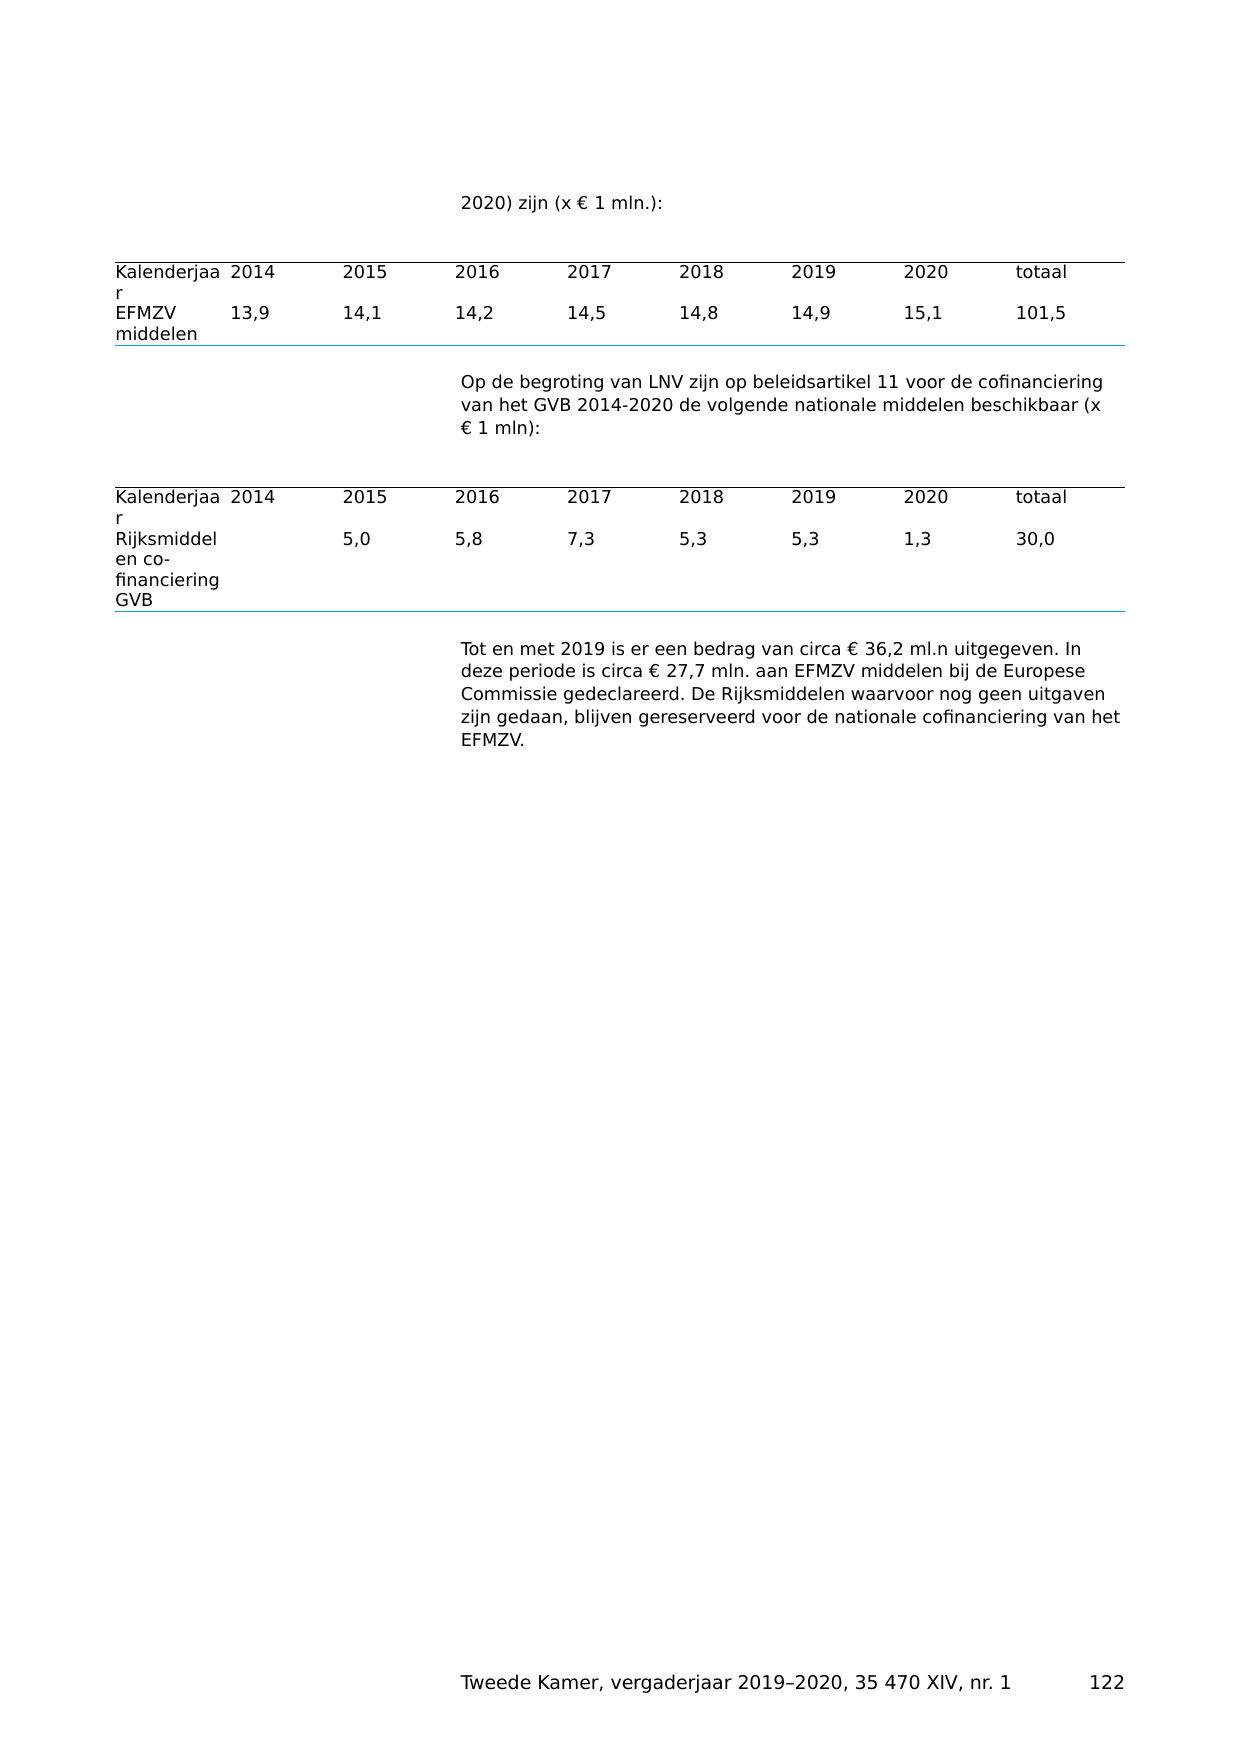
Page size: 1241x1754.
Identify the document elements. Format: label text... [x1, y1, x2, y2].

table_cell 2020 [900, 488, 1013, 528]
table_cell 7,3 [564, 529, 676, 611]
table_cell EFMZV middelen [115, 303, 227, 344]
table_cell 2019 [788, 263, 900, 303]
table_cell 5,3 [788, 529, 900, 611]
table_cell 2016 [452, 488, 564, 528]
table_cell 2018 [676, 488, 788, 528]
table_cell 101,5 [1013, 303, 1125, 344]
table_cell 14,5 [564, 303, 676, 344]
table_cell 5,3 [676, 529, 788, 611]
table_cell 14,9 [788, 303, 900, 344]
table_cell 14,8 [676, 303, 788, 344]
table_cell 30,0 [1013, 529, 1125, 611]
table_cell Kalenderjaar [115, 263, 227, 303]
table_header Voor Nederland beschikbare EU-budgetten EFMZV 2014 - 2020 (bedragen x 1 mln.) [115, 237, 1125, 262]
table_cell totaal [1013, 488, 1125, 528]
table_cell 2016 [452, 263, 564, 303]
table_cell 14,1 [340, 303, 452, 344]
text Tot en met 2019 is er een bedrag van circa € 36,2 ml.n uitgegeven. In deze periode is circa € 27,7 mln. aan EFMZV middelen bij de Europese Commissie gedeclareerd. De Rijksmiddelen waarvoor nog geen uitgaven zijn gedaan, blijven gereserveerd voor de nationale cofinanciering van het EFMZV. [461, 637, 1125, 751]
table_cell 2017 [564, 263, 676, 303]
table_cell 5,8 [452, 529, 564, 611]
table_cell 2020 [900, 263, 1013, 303]
table_cell 14,2 [452, 303, 564, 344]
table_cell 5,0 [340, 529, 452, 611]
table_cell [227, 529, 339, 611]
text 2020) zijn (x € 1 mln.): [461, 191, 1125, 214]
table_cell 2015 [340, 263, 452, 303]
table_cell 2014 [227, 488, 339, 528]
text Op de begroting van LNV zijn op beleidsartikel 11 voor de cofinanciering van het GVB 2014-2020 de volgende nationale middelen beschikbaar (x € 1 mln): [461, 370, 1125, 439]
table_cell 2017 [564, 488, 676, 528]
table_cell 2014 [227, 263, 339, 303]
table_cell 15,1 [900, 303, 1013, 344]
table_cell Kalenderjaar [115, 488, 227, 528]
table_cell 2015 [340, 488, 452, 528]
table_cell 13,9 [227, 303, 339, 344]
table_cell totaal [1013, 263, 1125, 303]
table_cell 1,3 [900, 529, 1013, 611]
table_cell 2018 [676, 263, 788, 303]
table_cell 2019 [788, 488, 900, 528]
table_header Rijksmiddelen cofinanciering GVB 2014 - 2020 (x 1 mln.) [115, 462, 1125, 487]
table_cell Rijksmiddelen co-financiering GVB [115, 529, 227, 611]
